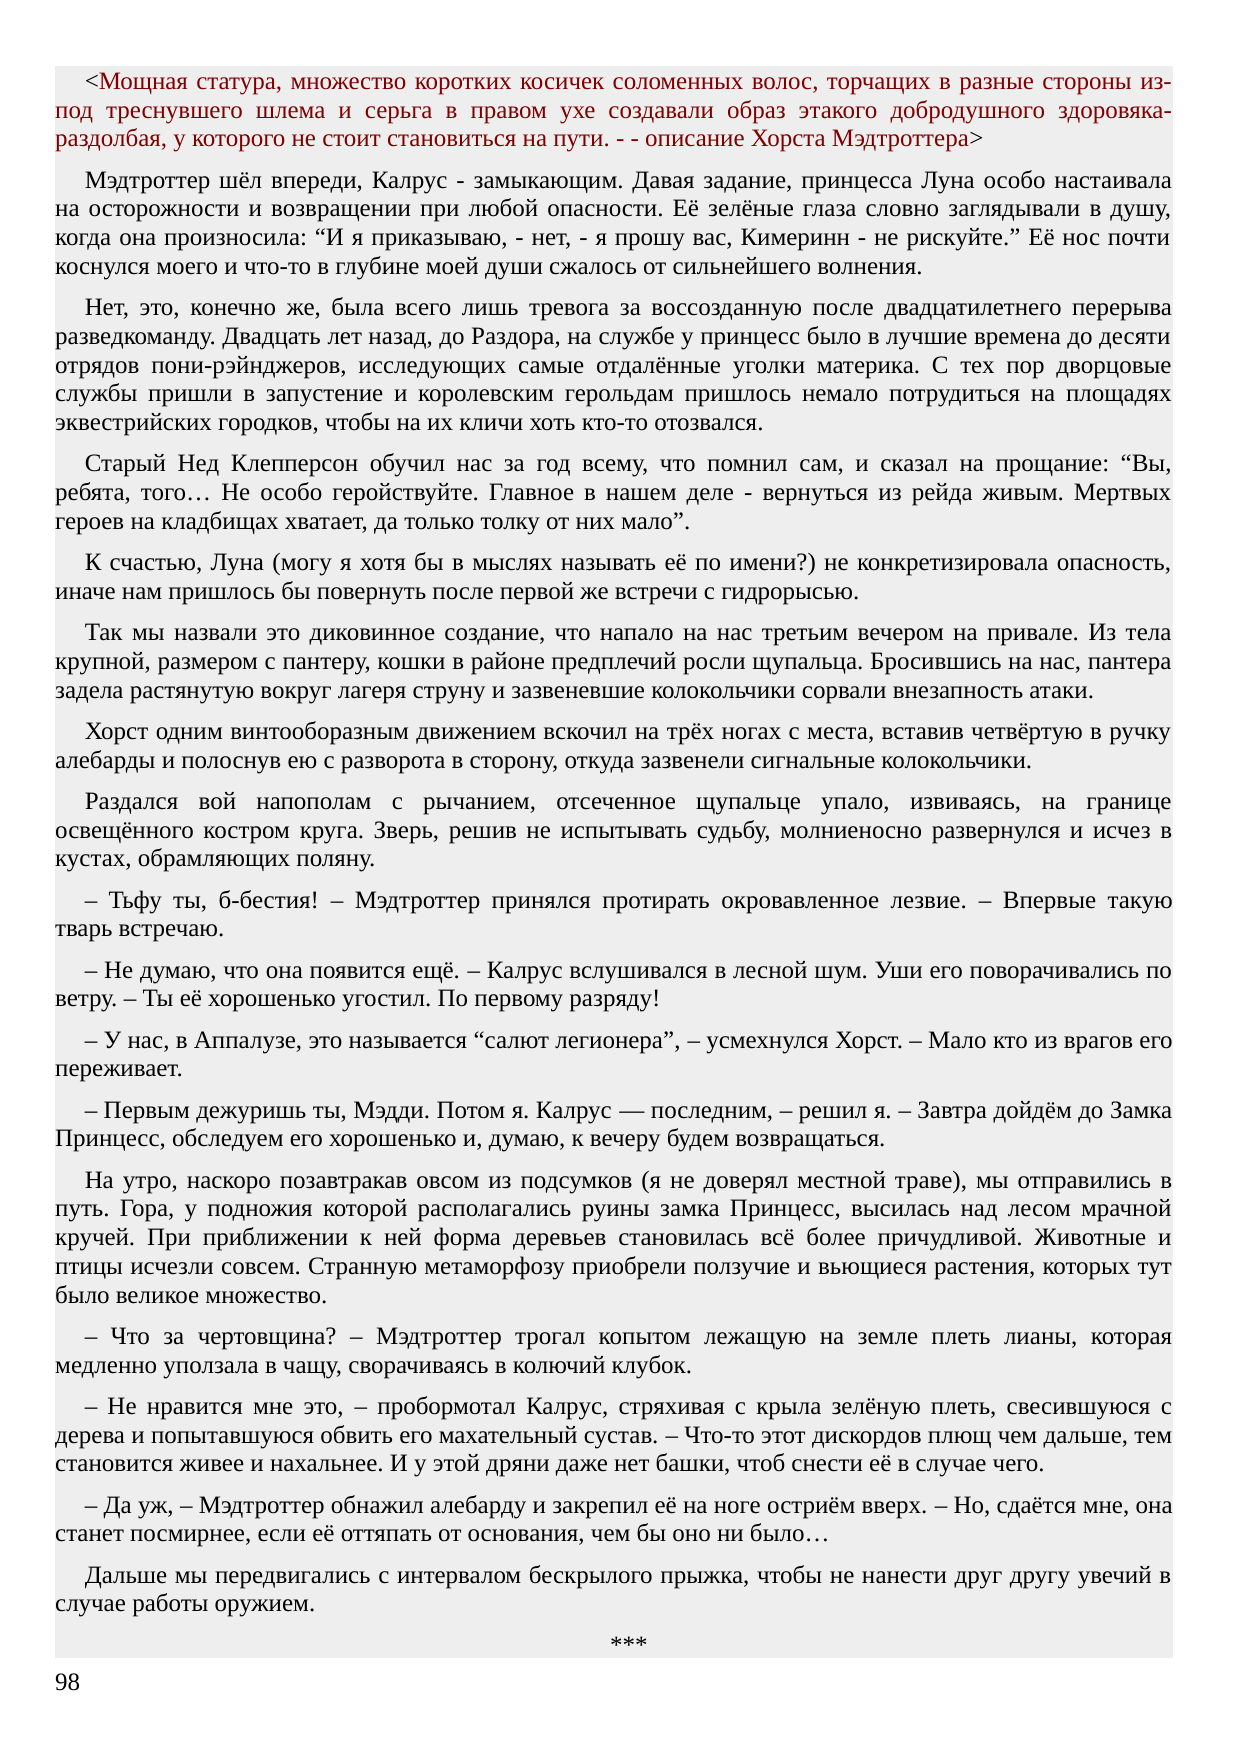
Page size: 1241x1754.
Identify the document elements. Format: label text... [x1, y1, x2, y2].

text – Да уж, – Мэдтроттер обнажил алебарду и закрепил её на ноге остриём вверх. – Но, сдаётся мне, она станет посмирнее, если её оттяпать от основания, чем бы оно ни было… [55, 1490, 1173, 1547]
text – Не нравится мне это, – пробормотал Калрус, стряхивая с крыла зелёную плеть, свесившуюся с дерева и попытавшуюся обвить его махательный сустав. – Что-то этот дискордов плющ чем дальше, тем становится живее и нахальнее. И у этой дряни даже нет башки, чтоб снести её в случае чего. [55, 1391, 1173, 1477]
text Дальше мы передвигались с интервалом бескрылого прыжка, чтобы не нанести друг другу увечий в случае работы оружием. [55, 1560, 1173, 1617]
text На утро, наскоро позавтракав овсом из подсумков (я не доверял местной траве), мы отправились в путь. Гора, у подножия которой располагались руины замка Принцесс, высилась над лесом мрачной кручей. При приближении к ней форма деревьев становилась всё более причудливой. Животные и птицы исчезли совсем. Странную метаморфозу приобрели ползучие и вьющиеся растения, которых тут было великое множество. [55, 1165, 1173, 1308]
text Хорст одним винтооборазным движением вскочил на трёх ногах с места, вставив четвёртую в ручку алебарды и полоснув ею с разворота в сторону, откуда зазвенели сигнальные колокольчики. [55, 716, 1173, 773]
text – Тьфу ты, б-бестия! – Мэдтроттер принялся протирать окровавленное лезвие. – Впервые такую тварь встречаю. [55, 885, 1173, 942]
text – У нас, в Аппалузе, это называется “салют легионера”, – усмехнулся Хорст. – Мало кто из врагов его переживает. [55, 1025, 1173, 1082]
text Нет, это, конечно же, была всего лишь тревога за воссозданную после двадцатилетнего перерыва разведкоманду. Двадцать лет назад, до Раздора, на службе у принцесс было в лучшие времена до десяти отрядов пони-рэйнджеров, исследующих самые отдалённые уголки материка. С тех пор дворцовые службы пришли в запустение и королевским герольдам пришлось немало потрудиться на площадях эквестрийских городков, чтобы на их кличи хоть кто-то отозвался. [55, 292, 1173, 436]
text Раздался вой напополам с рычанием, отсеченное щупальце упало, извиваясь, на границе освещённого костром круга. Зверь, решив не испытывать судьбу, молниеносно развернулся и исчез в кустах, обрамляющих поляну. [55, 786, 1173, 872]
text – Не думаю, что она появится ещё. – Калрус вслушивался в лесной шум. Уши его поворачивались по ветру. – Ты её хорошенько угостил. По первому разряду! [55, 955, 1173, 1012]
text – Что за чертовщина? – Мэдтроттер трогал копытом лежащую на земле плеть лианы, которая медленно уползала в чащу, сворачиваясь в колючий клубок. [55, 1321, 1173, 1378]
text Так мы назвали это диковинное создание, что напало на нас третьим вечером на привале. Из тела крупной, размером с пантеру, кошки в районе предплечий росли щупальца. Бросившись на нас, пантера задела растянутую вокруг лагеря струну и зазвеневшие колокольчики сорвали внезапность атаки. [55, 617, 1173, 703]
text Мэдтроттер шёл впереди, Калрус - замыкающим. Давая задание, принцесса Луна особо настаивала на осторожности и возвращении при любой опасности. Её зелёные глаза словно заглядывали в душу, когда она произносила: “И я приказываю, - нет, - я прошу вас, Кимеринн - не рискуйте.” Её нос почти коснулся моего и что-то в глубине моей души сжалось от сильнейшего волнения. [55, 165, 1173, 280]
text <Мощная статура, множество коротких косичек соломенных волос, торчащих в разные стороны из-под треснувшего шлема и серьга в правом ухе создавали образ этакого добродушного здоровяка-раздолбая, у которого не стоит становиться на пути. - - описание Хорста Мэдтроттера> [55, 66, 1173, 152]
text – Первым дежуришь ты, Мэдди. Потом я. Калрус — последним, – решил я. – Завтра дойдём до Замка Принцесс, обследуем его хорошенько и, думаю, к вечеру будем возвращаться. [55, 1095, 1173, 1152]
text *** [55, 1630, 1173, 1658]
text Старый Нед Клепперсон обучил нас за год всему, что помнил сам, и сказал на прощание: “Вы, ребята, того… Не особо геройствуйте. Главное в нашем деле - вернуться из рейда живым. Мертвых героев на кладбищах хватает, да только толку от них мало”. [55, 448, 1173, 535]
text К счастью, Луна (могу я хотя бы в мыслях называть её по имени?) не конкретизировала опасность, иначе нам пришлось бы повернуть после первой же встречи с гидрорысью. [55, 547, 1173, 605]
